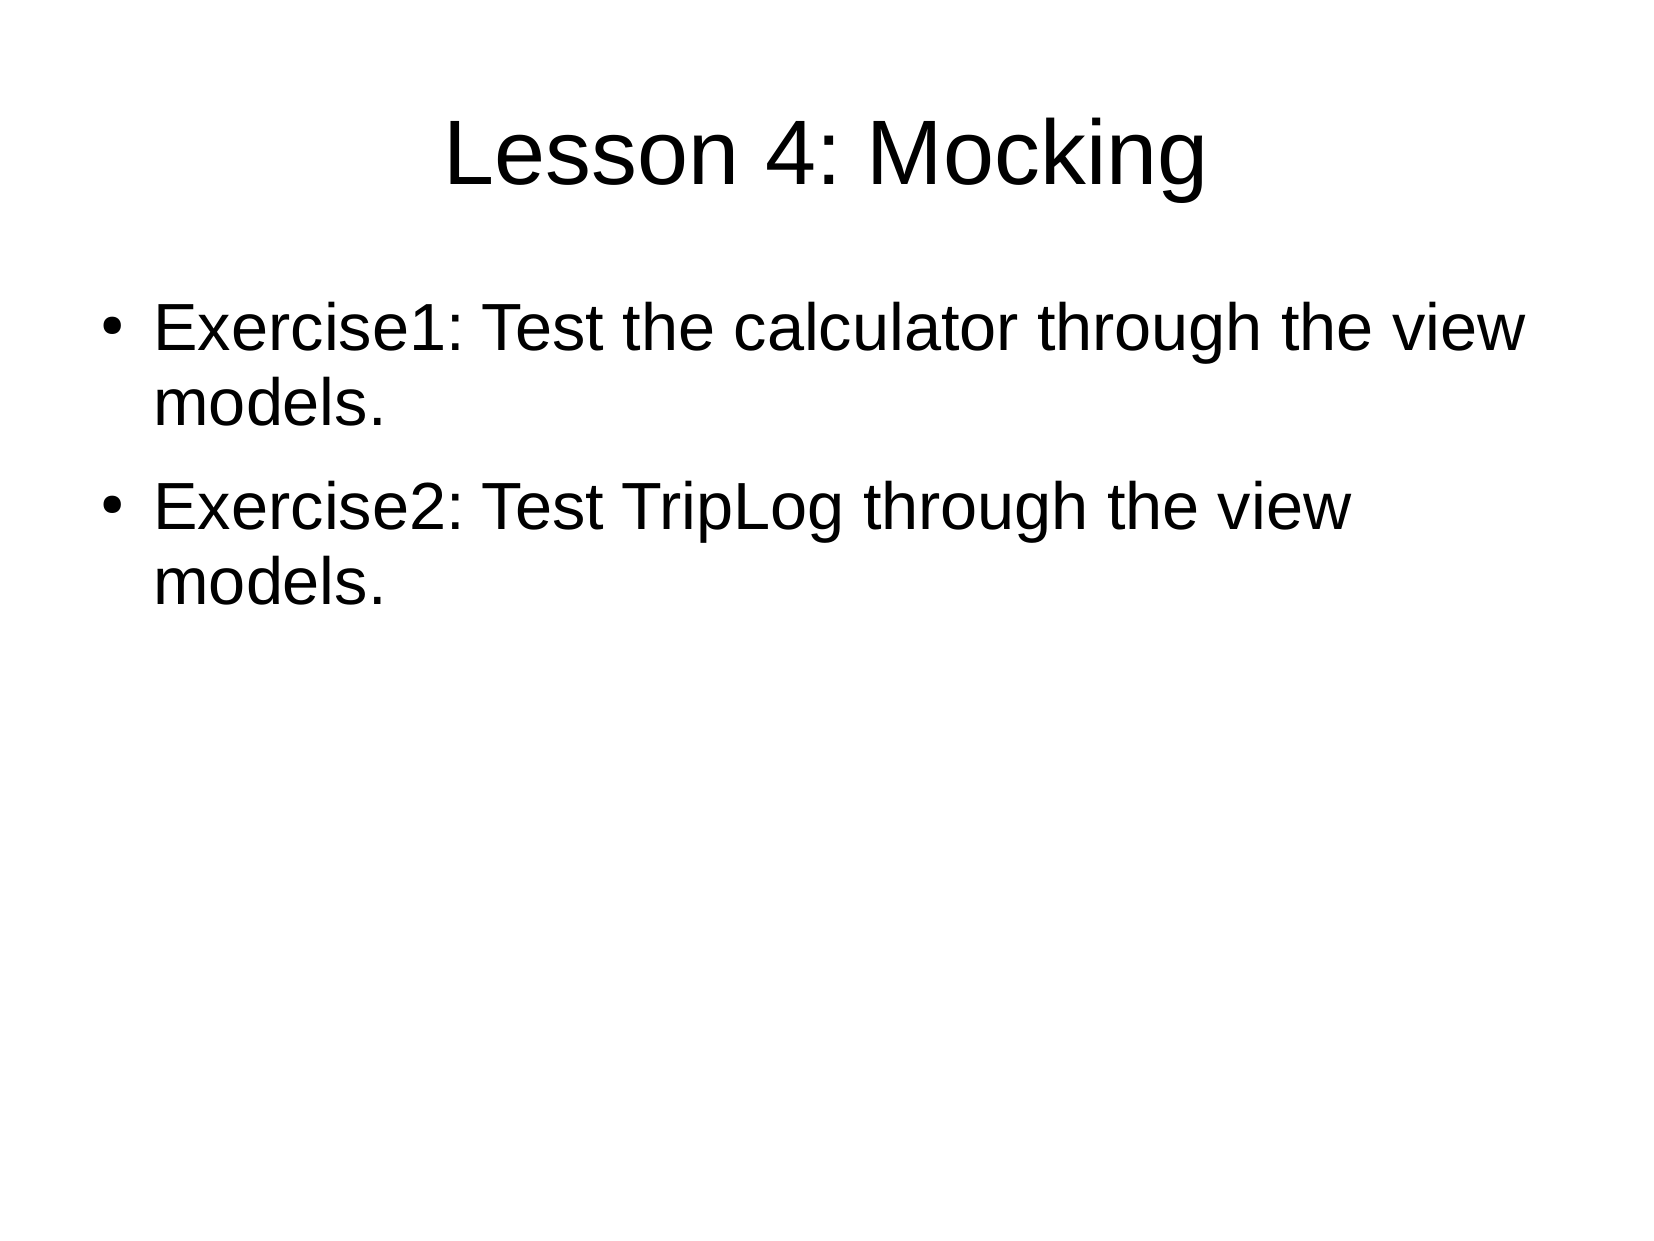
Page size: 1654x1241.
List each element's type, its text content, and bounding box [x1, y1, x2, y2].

list Exercise1: Test the calculator through the view models. Exercise2: Test TripLog through the view models. [82, 290, 1571, 1111]
title Lesson 4: Mocking [82, 49, 1571, 257]
